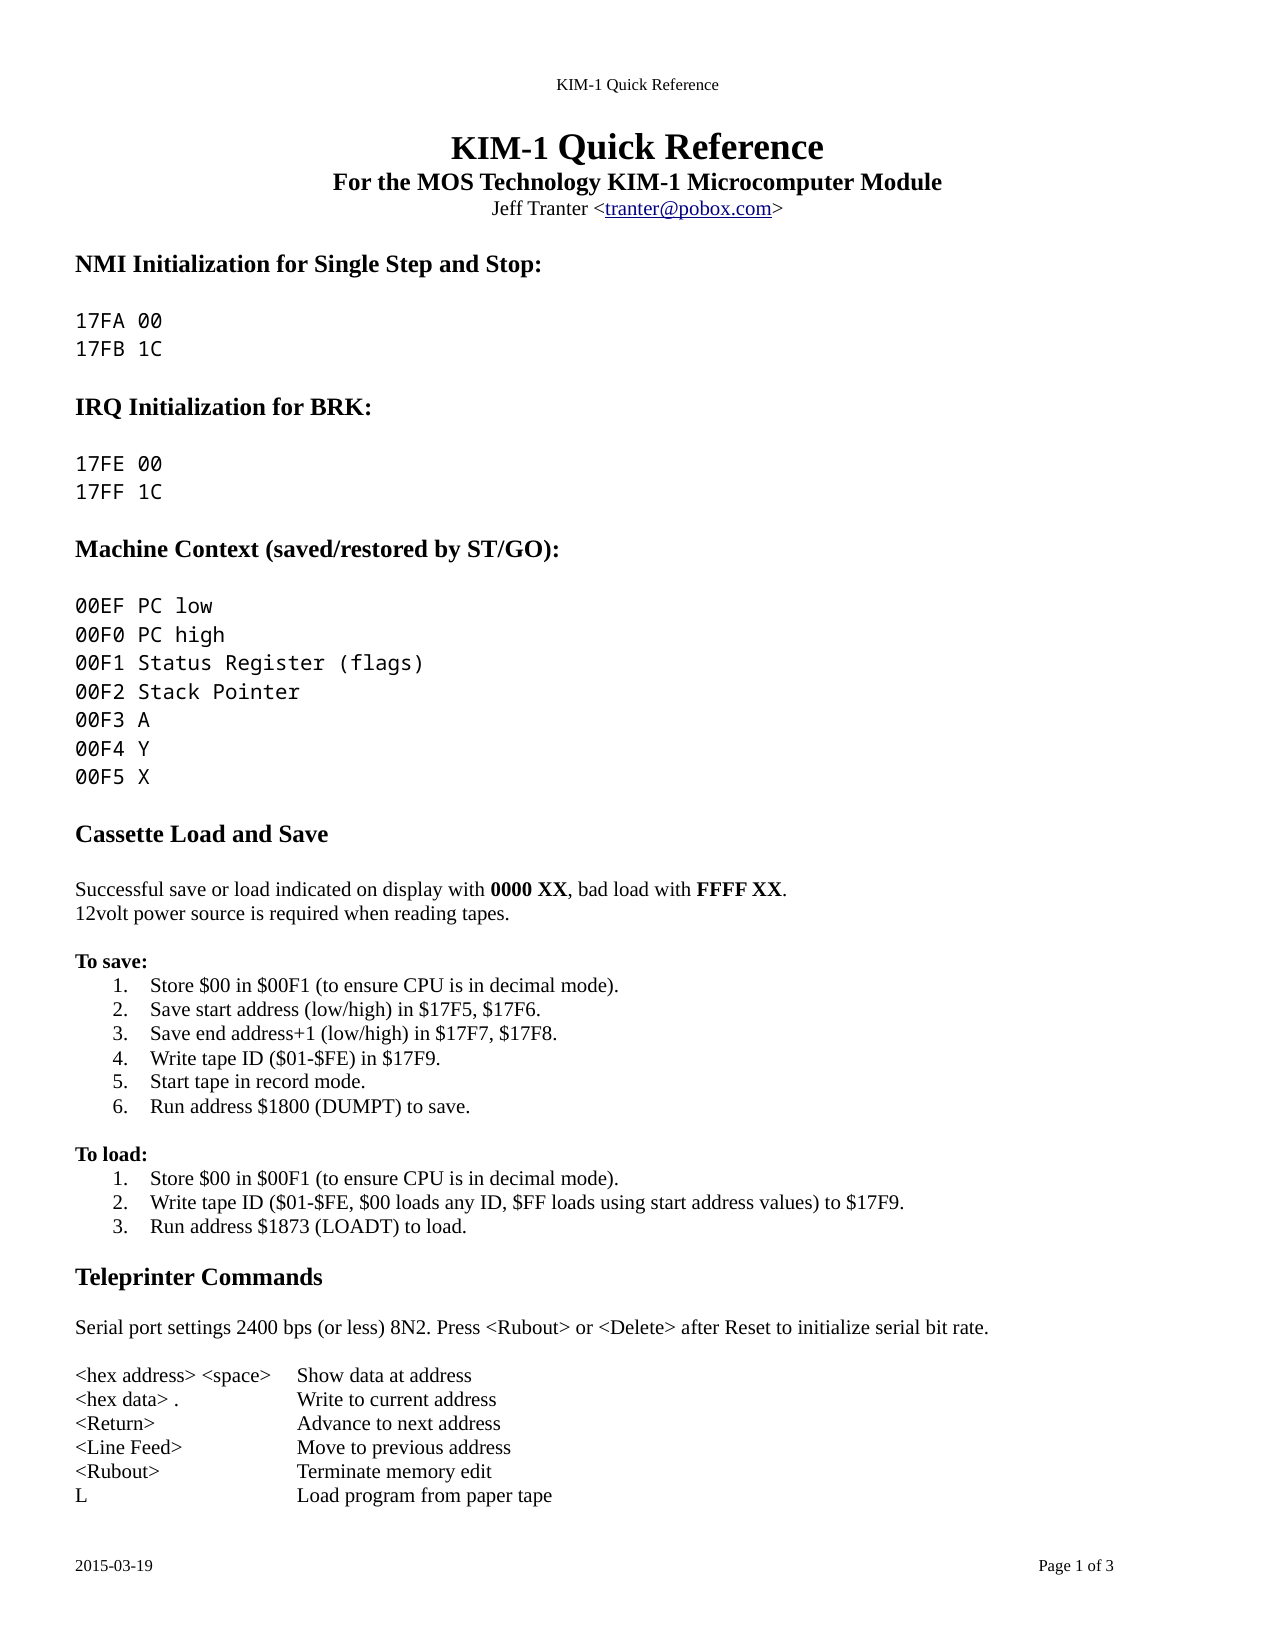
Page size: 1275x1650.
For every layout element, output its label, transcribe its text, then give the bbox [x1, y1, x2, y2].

text KIM-1 Quick Reference [75, 124, 1200, 167]
text IRQ Initialization for BRK: [75, 392, 1200, 420]
text Serial port settings 2400 bps (or less) 8N2. Press <Rubout> or <Delete> after Reset to initialize serial bit rate. [75, 1315, 1200, 1339]
text Teleprinter Commands [75, 1262, 1200, 1291]
text 00F3 A [75, 705, 1200, 734]
list Save end address+1 (low/high) in $17F7, $17F8. [112, 1021, 1200, 1045]
text 00F4 Y [75, 734, 1200, 762]
text <Return> Advance to next address [75, 1411, 1200, 1435]
text 00F5 X [75, 762, 1200, 791]
text L Load program from paper tape [75, 1483, 1200, 1507]
text To save: [75, 949, 1200, 973]
text 17FE 00 [75, 449, 1200, 477]
list Store $00 in $00F1 (to ensure CPU is in decimal mode). [112, 1166, 1200, 1190]
text For the MOS Technology KIM-1 Microcomputer Module [75, 167, 1200, 196]
list Save start address (low/high) in $17F5, $17F6. [112, 997, 1200, 1021]
text To load: [75, 1142, 1200, 1166]
text Jeff Tranter <tranter@pobox.com> [75, 196, 1200, 220]
text <Rubout> Terminate memory edit [75, 1459, 1200, 1483]
list Run address $1800 (DUMPT) to save. [112, 1093, 1200, 1118]
text <hex data> . Write to current address [75, 1387, 1200, 1411]
text 00F0 PC high [75, 620, 1200, 648]
list Run address $1873 (LOADT) to load. [112, 1214, 1200, 1238]
list Store $00 in $00F1 (to ensure CPU is in decimal mode). [112, 973, 1200, 997]
list Start tape in record mode. [112, 1069, 1200, 1093]
text NMI Initialization for Single Step and Stop: [75, 249, 1200, 278]
text Cassette Load and Save [75, 819, 1200, 848]
text Successful save or load indicated on display with 0000 XX, bad load with FFFF XX. [75, 877, 1200, 901]
list Write tape ID ($01-$FE) in $17F9. [112, 1045, 1200, 1069]
text 00EF PC low [75, 592, 1200, 620]
text 00F2 Stack Pointer [75, 677, 1200, 705]
text 12volt power source is required when reading tapes. [75, 901, 1200, 925]
text Machine Context (saved/restored by ST/GO): [75, 534, 1200, 563]
text 00F1 Status Register (flags) [75, 648, 1200, 677]
text <Line Feed> Move to previous address [75, 1435, 1200, 1459]
list Write tape ID ($01-$FE, $00 loads any ID, $FF loads using start address values) to $17F9. [112, 1190, 1200, 1214]
text 17FA 00 [75, 306, 1200, 334]
text <hex address> <space> Show data at address [75, 1363, 1200, 1387]
text 17FF 1C [75, 477, 1200, 506]
text 17FB 1C [75, 334, 1200, 363]
